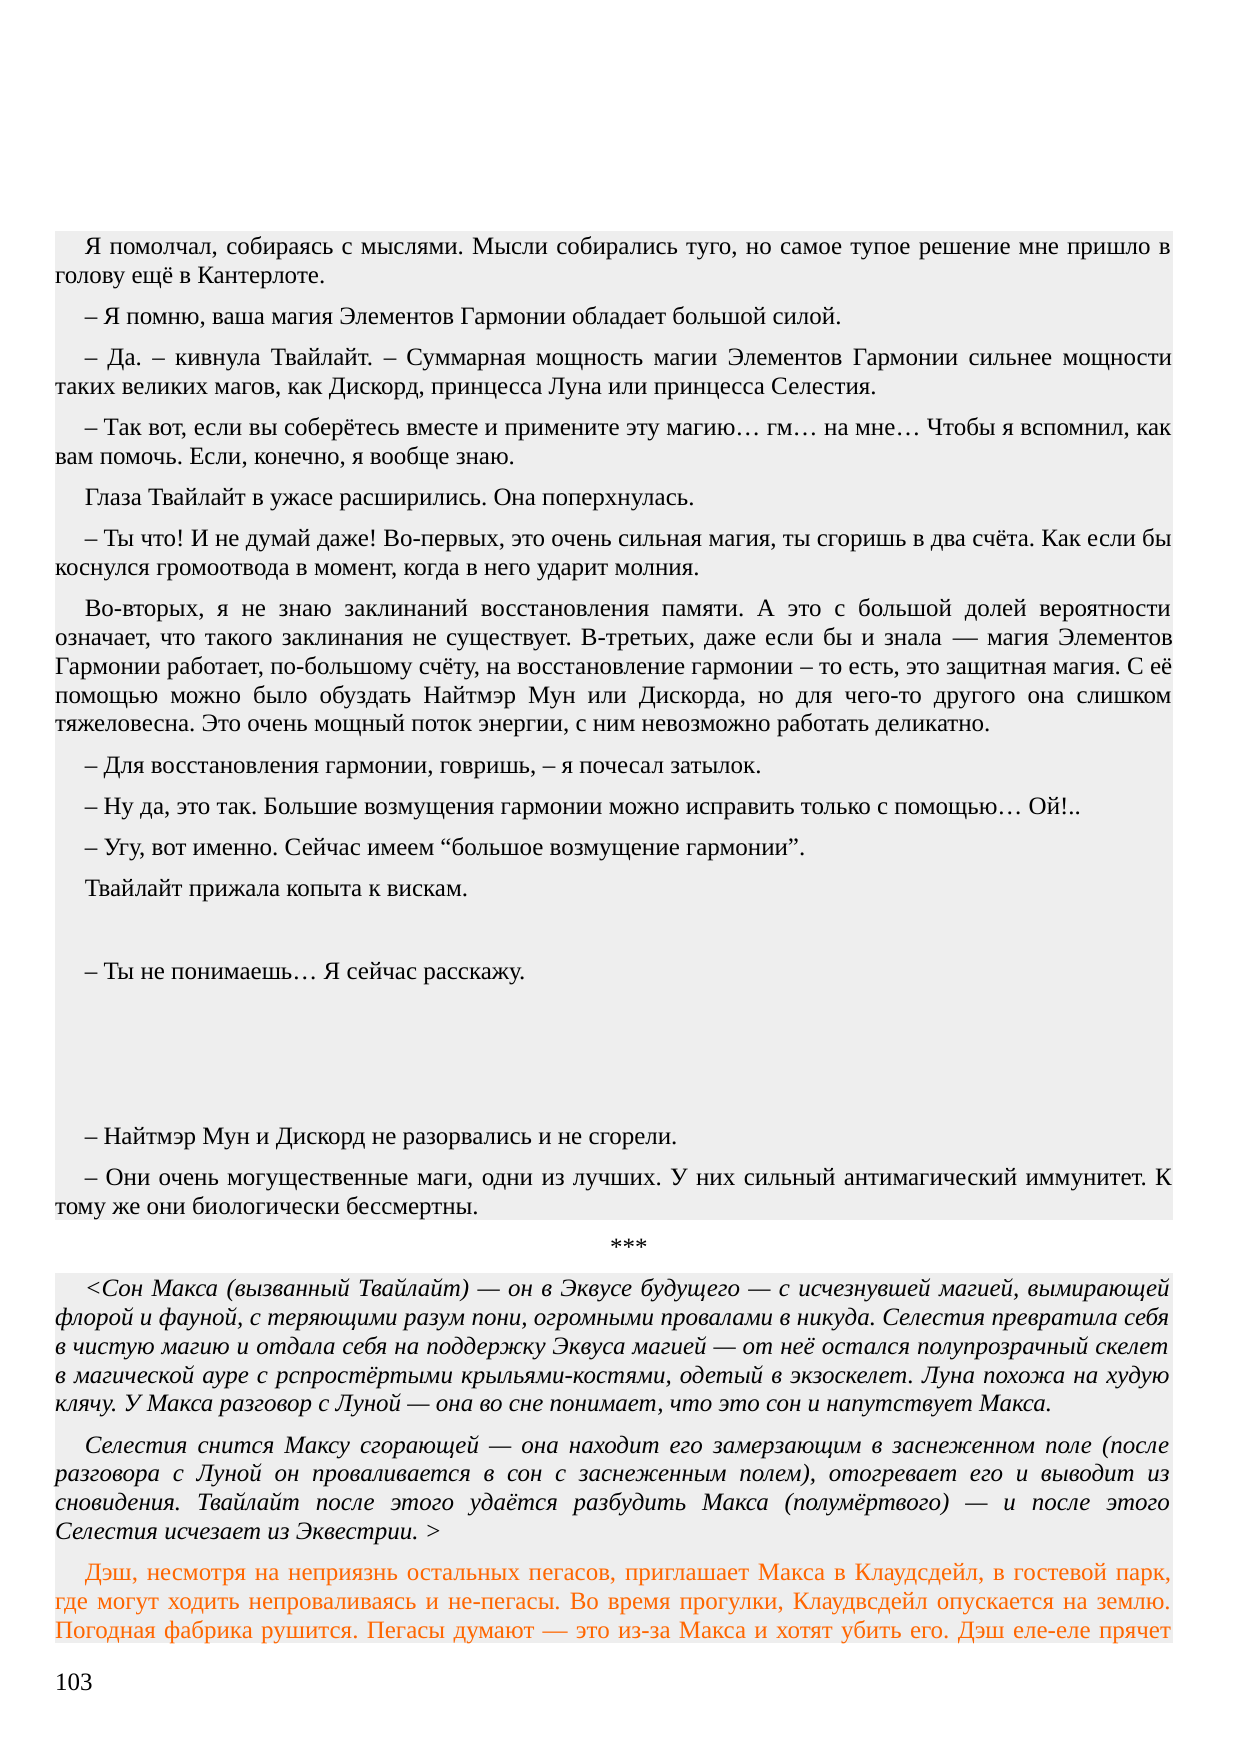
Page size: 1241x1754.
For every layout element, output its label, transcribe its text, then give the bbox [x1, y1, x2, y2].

text – Угу, вот именно. Сейчас имеем “большое возмущение гармонии”. [55, 832, 1173, 861]
text Во-вторых, я не знаю заклинаний восстановления памяти. А это с большой долей вероятности означает, что такого заклинания не существует. В-третьих, даже если бы и знала — магия Элементов Гармонии работает, по-большому счёту, на восстановление гармонии – то есть, это защитная магия. С её помощью можно было обуздать Найтмэр Мун или Дискорда, но для чего-то другого она слишком тяжеловесна. Это очень мощный поток энергии, с ним невозможно работать деликатно. [55, 593, 1173, 737]
text – Они очень могущественные маги, одни из лучших. У них сильный антимагический иммунитет. К тому же они биологически бессмертны. [55, 1162, 1173, 1220]
text <Сон Макса (вызванный Твайлайт) — он в Эквусе будущего — с исчезнувшей магией, вымирающей флорой и фауной, с теряющими разум пони, огромными провалами в никуда. Селестия превратила себя в чистую магию и отдала себя на поддержку Эквуса магией — от неё остался полупрозрачный скелет в магической ауре с рспростёртыми крыльями-костями, одетый в экзоскелет. Луна похожа на худую клячу. У Макса разговор с Луной — она во сне понимает, что это сон и напутствует Макса. [55, 1273, 1173, 1417]
text Твайлайт прижала копыта к вискам. [55, 873, 1173, 902]
text – Найтмэр Мун и Дискорд не разорвались и не сгорели. [55, 1121, 1173, 1150]
text Я помолчал, собираясь с мыслями. Мысли собирались туго, но самое тупое решение мне пришло в голову ещё в Кантерлоте. [55, 231, 1173, 288]
text *** [55, 1232, 1173, 1261]
text – Я помню, ваша магия Элементов Гармонии обладает большой силой. [55, 301, 1173, 330]
text – Да. – кивнула Твайлайт. – Суммарная мощность магии Элементов Гармонии сильнее мощности таких великих магов, как Дискорд, принцесса Луна или принцесса Селестия. [55, 342, 1173, 400]
text Глаза Твайлайт в ужасе расширились. Она поперхнулась. [55, 482, 1173, 511]
text – Так вот, если вы соберётесь вместе и примените эту магию… гм… на мне… Чтобы я вспомнил, как вам помочь. Если, конечно, я вообще знаю. [55, 412, 1173, 470]
text – Для восстановления гармонии, говришь, – я почесал затылок. [55, 750, 1173, 778]
text – Ну да, это так. Большие возмущения гармонии можно исправить только с помощью… Ой!.. [55, 791, 1173, 820]
text – Ты что! И не думай даже! Во-первых, это очень сильная магия, ты сгоришь в два счёта. Как если бы коснулся громоотвода в момент, когда в него ударит молния. [55, 523, 1173, 581]
text Дэш, несмотря на неприязнь остальных пегасов, приглашает Макса в Клаудсдейл, в гостевой парк, где могут ходить непроваливаясь и не-пегасы. Во время прогулки, Клаудвсдейл опускается на землю. Погодная фабрика рушится. Пегасы думают — это из-за Макса и хотят убить его. Дэш еле-еле прячет [55, 1557, 1173, 1643]
text – Ты не понимаешь… Я сейчас расскажу. [55, 956, 1173, 985]
text Селестия снится Максу сгорающей — она находит его замерзающим в заснеженном поле (после разговора с Луной он проваливается в сон с заснеженным полем), отогревает его и выводит из сновидения. Твайлайт после этого удаётся разбудить Макса (полумёртвого) — и после этого Селестия исчезает из Эквестрии. > [55, 1430, 1173, 1545]
